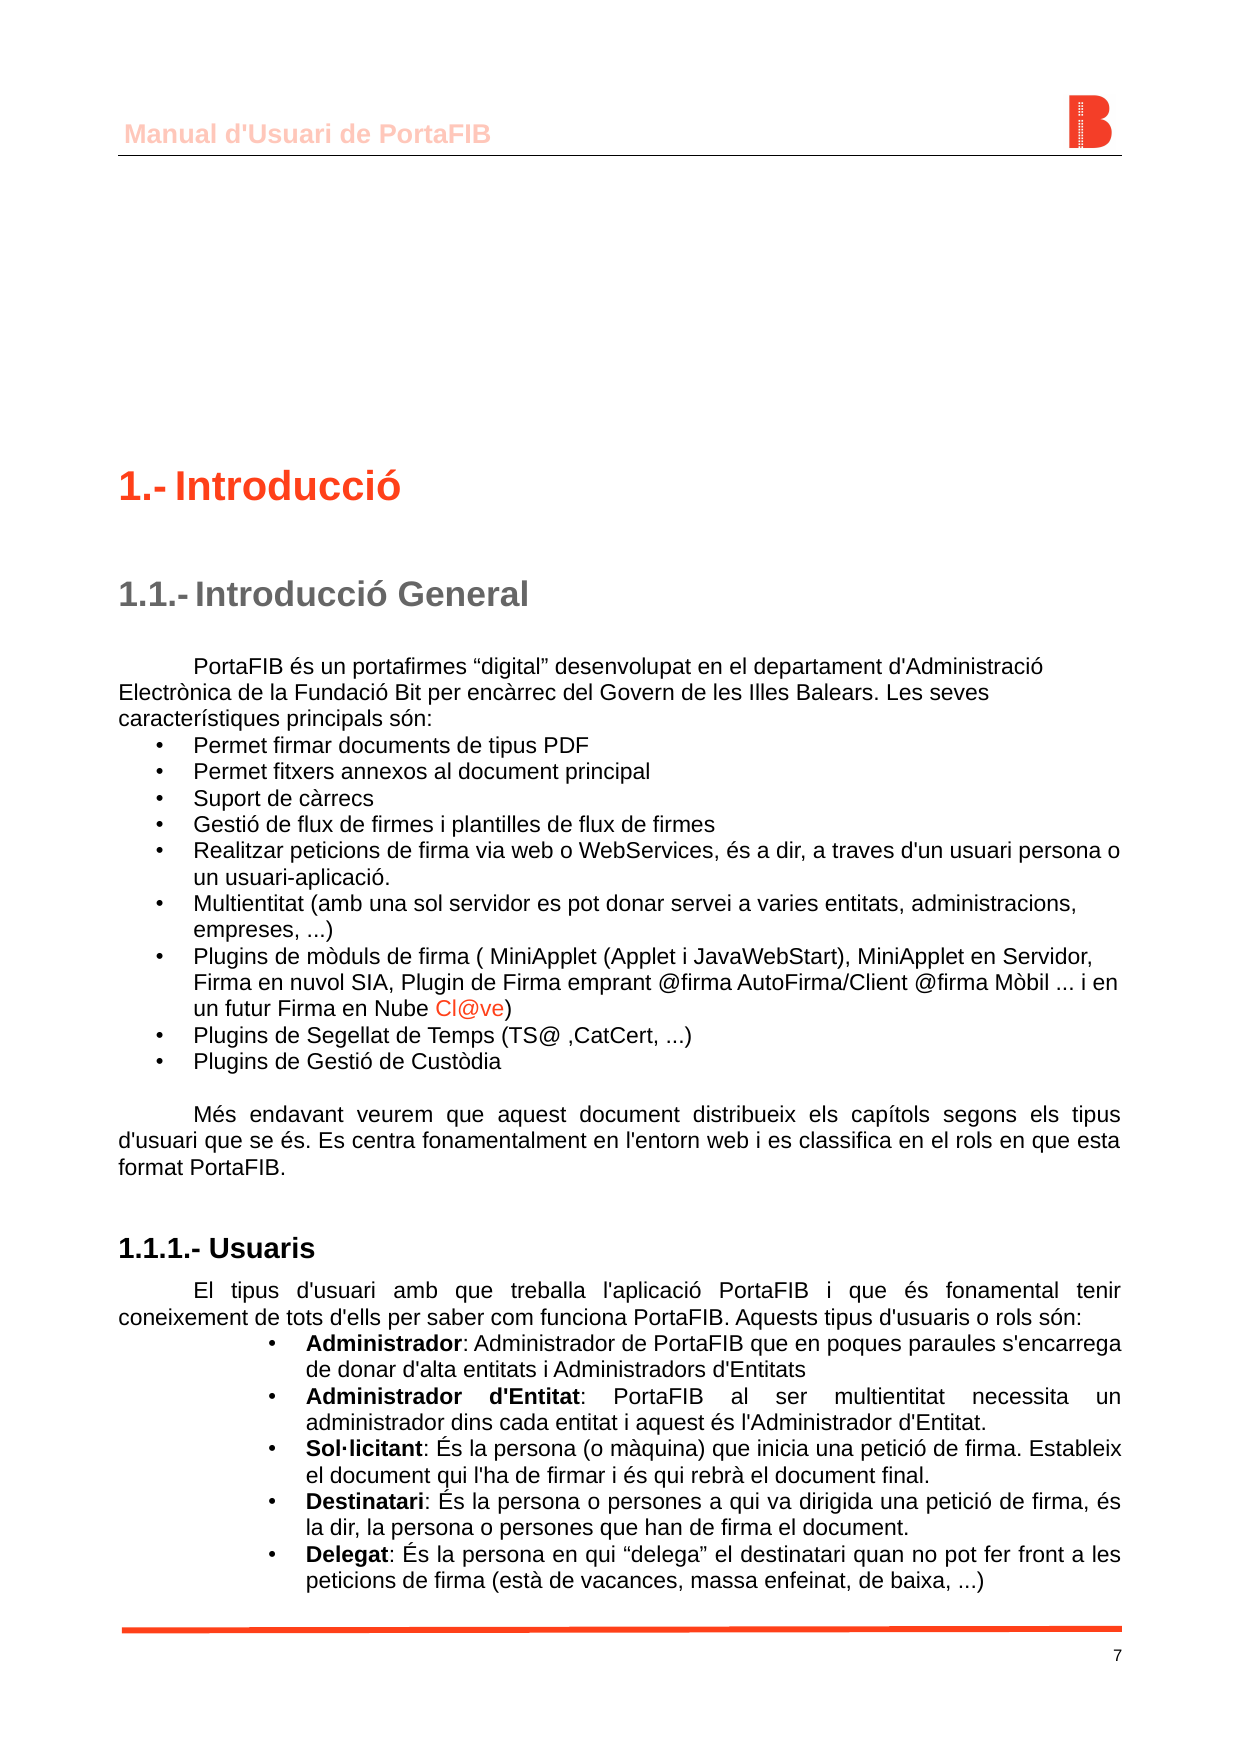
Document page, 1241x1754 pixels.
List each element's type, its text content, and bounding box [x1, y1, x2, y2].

subtitle Usuaris [118, 1231, 1122, 1265]
list Realitzar peticions de firma via web o WebServices, és a dir, a traves d'un usuari persona o un usuari-aplicació. [156, 837, 1122, 890]
list Sol·licitant: És la persona (o màquina) que inicia una petició de firma. Estableix el document qui l'ha de firmar i és qui rebrà el document final. [268, 1435, 1122, 1488]
picture [1063, 94, 1117, 150]
list Suport de càrrecs [156, 784, 1122, 811]
list Plugins de mòduls de firma ( MiniApplet (Applet i JavaWebStart), MiniApplet en Servidor, Firma en nuvol SIA, Plugin de Firma emprant @firma AutoFirma/Client @firma Mòbil ... i en un futur Firma en Nube Cl@ve) [156, 943, 1122, 1022]
list Gestió de flux de firmes i plantilles de flux de firmes [156, 811, 1122, 837]
list Administrador: Administrador de PortaFIB que en poques paraules s'encarrega de donar d'alta entitats i Administradors d'Entitats [268, 1330, 1122, 1383]
text PortaFIB és un portafirmes “digital” desenvolupat en el departament d'Administració Electrònica de la Fundació Bit per encàrrec del Govern de les Illes Balears. Les seves característiques principals són: [118, 653, 1122, 732]
list Administrador d'Entitat: PortaFIB al ser multientitat necessita un administrador dins cada entitat i aquest és l'Administrador d'Entitat. [268, 1383, 1122, 1435]
subtitle Introducció [118, 461, 1122, 509]
list Destinatari: És la persona o persones a qui va dirigida una petició de firma, és la dir, la persona o persones que han de firma el document. [268, 1488, 1122, 1541]
list Multientitat (amb una sol servidor es pot donar servei a varies entitats, administracions, empreses, ...) [156, 890, 1122, 943]
list Permet fitxers annexos al document principal [156, 758, 1122, 784]
text Més endavant veurem que aquest document distribueix els capítols segons els tipus d'usuari que se és. Es centra fonamentalment en l'entorn web i es classifica en el rols en que esta format PortaFIB. [118, 1101, 1122, 1180]
list Permet firmar documents de tipus PDF [156, 732, 1122, 758]
text El tipus d'usuari amb que treballa l'aplicació PortaFIB i que és fonamental tenir coneixement de tots d'ells per saber com funciona PortaFIB. Aquests tipus d'usuaris o rols són: [118, 1277, 1122, 1330]
list Plugins de Segellat de Temps (TS@ ,CatCert, ...) [156, 1022, 1122, 1048]
subtitle Introducció General [118, 573, 1122, 614]
list Plugins de Gestió de Custòdia [156, 1048, 1122, 1074]
list Delegat: És la persona en qui “delega” el destinatari quan no pot fer front a les peticions de firma (està de vacances, massa enfeinat, de baixa, ...) [268, 1541, 1122, 1593]
